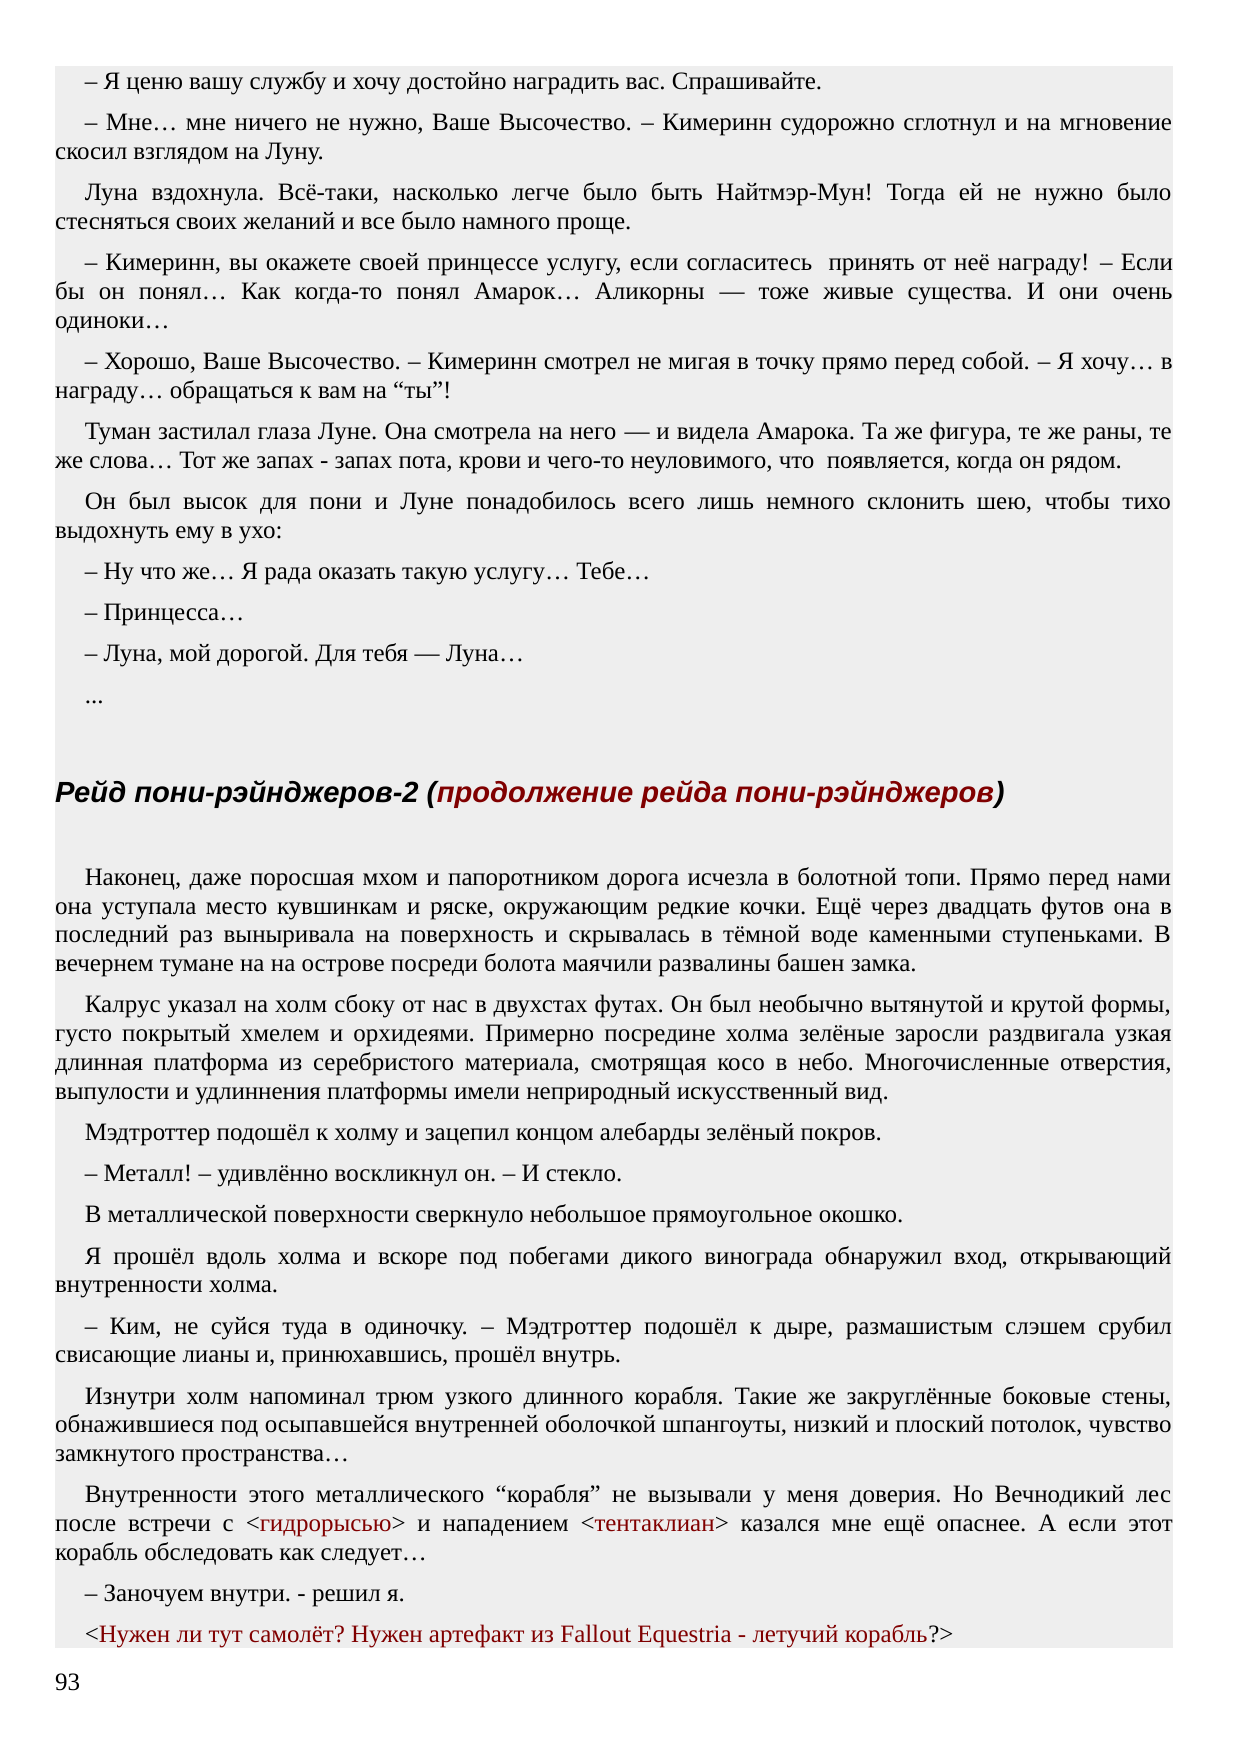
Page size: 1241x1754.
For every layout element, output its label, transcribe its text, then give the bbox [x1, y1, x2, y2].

text – Хорошо, Ваше Высочество. – Кимеринн смотрел не мигая в точку прямо перед собой. – Я хочу… в награду… обращаться к вам на “ты”! [55, 346, 1173, 403]
text Изнутри холм напоминал трюм узкого длинного корабля. Такие же закруглённые боковые стены, обнажившиеся под осыпавшейся внутренней оболочкой шпангоуты, низкий и плоский потолок, чувство замкнутого пространства… [55, 1381, 1173, 1467]
text Луна вздохнула. Всё-таки, насколько легче было быть Найтмэр-Мун! Тогда ей не нужно было стесняться своих желаний и все было намного проще. [55, 177, 1173, 235]
text – Кимеринн, вы окажете своей принцессе услугу, если согласитесь принять от неё награду! – Если бы он понял… Как когда-то понял Амарок… Аликорны — тоже живые существа. И они очень одиноки… [55, 247, 1173, 333]
subtitle Рейд пони-рэйнджеров-2 (продолжение рейда пони-рэйнджеров) [55, 775, 1173, 808]
text <Нужен ли тут самолёт? Нужен артефакт из Fallout Equestria - летучий корабль?> [55, 1619, 1173, 1648]
text – Ну что же… Я рада оказать такую услугу… Тебе… [55, 556, 1173, 585]
text – Луна, мой дорогой. Для тебя — Луна… [55, 638, 1173, 667]
text Внутренности этого металлического “корабля” не вызывали у меня доверия. Но Вечнодикий лес после встречи с <гидрорысью> и нападением <тентаклиан> казался мне ещё опаснее. А если этот корабль обследовать как следует… [55, 1479, 1173, 1566]
text – Ким, не суйся туда в одиночку. – Мэдтроттер подошёл к дыре, размашистым слэшем срубил свисающие лианы и, принюхавшись, прошёл внутрь. [55, 1311, 1173, 1368]
text ... [55, 680, 1173, 708]
text Мэдтроттер подошёл к холму и зацепил концом алебарды зелёный покров. [55, 1117, 1173, 1146]
text Калрус указал на холм сбоку от нас в двухстах футах. Он был необычно вытянутой и крутой формы, густо покрытый хмелем и орхидеями. Примерно посредине холма зелёные заросли раздвигала узкая длинная платформа из серебристого материала, смотрящая косо в небо. Многочисленные отверстия, выпулости и удлиннения платформы имели неприродный искусственный вид. [55, 989, 1173, 1104]
text – Принцесса… [55, 597, 1173, 626]
text Наконец, даже поросшая мхом и папоротником дорога исчезла в болотной топи. Прямо перед нами она уступала место кувшинкам и ряске, окружающим редкие кочки. Ещё через двадцать футов она в последний раз выныривала на поверхность и скрывалась в тёмной воде каменными ступеньками. В вечернем тумане на на острове посреди болота маячили развалины башен замка. [55, 862, 1173, 977]
text – Металл! – удивлённо воскликнул он. – И стекло. [55, 1158, 1173, 1187]
text Я прошёл вдоль холма и вскоре под побегами дикого винограда обнаружил вход, открывающий внутренности холма. [55, 1241, 1173, 1298]
text – Мне… мне ничего не нужно, Ваше Высочество. – Кимеринн судорожно сглотнул и на мгновение скосил взглядом на Луну. [55, 107, 1173, 165]
text Туман застилал глаза Луне. Она смотрела на него — и видела Амарока. Та же фигура, те же раны, те же слова… Тот же запах - запах пота, крови и чего-то неуловимого, что появляется, когда он рядом. [55, 416, 1173, 473]
text – Заночуем внутри. - решил я. [55, 1578, 1173, 1607]
text В металлической поверхности сверкнуло небольшое прямоугольное окошко. [55, 1199, 1173, 1228]
text – Я ценю вашу службу и хочу достойно наградить вас. Спрашивайте. [55, 66, 1173, 95]
text Он был высок для пони и Луне понадобилось всего лишь немного склонить шею, чтобы тихо выдохнуть ему в ухо: [55, 486, 1173, 543]
